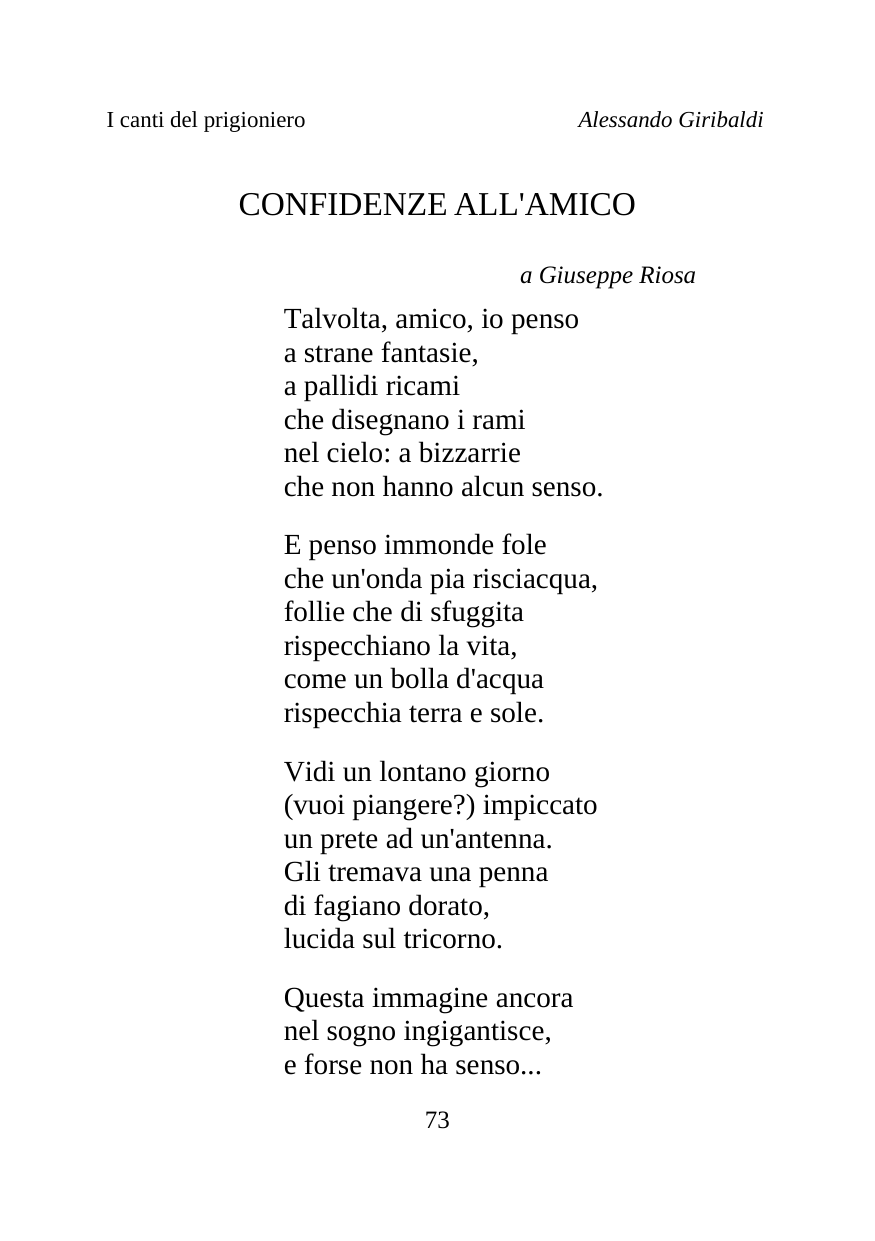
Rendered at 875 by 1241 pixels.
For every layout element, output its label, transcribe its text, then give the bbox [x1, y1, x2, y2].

text Talvolta, amico, io penso a strane fantasie, a pallidi ricami che disegnano i rami nel cielo: a bizzarrie che non hanno alcun senso. [283, 301, 768, 502]
text Vidi un lontano giorno (vuoi piangere?) impiccato un prete ad un'antenna. Gli tremava una penna di fagiano dorato, lucida sul tricorno. [283, 754, 768, 955]
text E penso immonde fole che un'onda pia risciacqua, follie che di sfuggita rispecchiano la vita, come un bolla d'acqua rispecchia terra e sole. [283, 527, 768, 729]
text a Giuseppe Riosa [106, 260, 768, 289]
subtitle CONFIDENZE ALL'AMICO [106, 184, 768, 222]
text Questa immagine ancora nel sogno ingigantisce, e forse non ha senso... [283, 980, 768, 1081]
